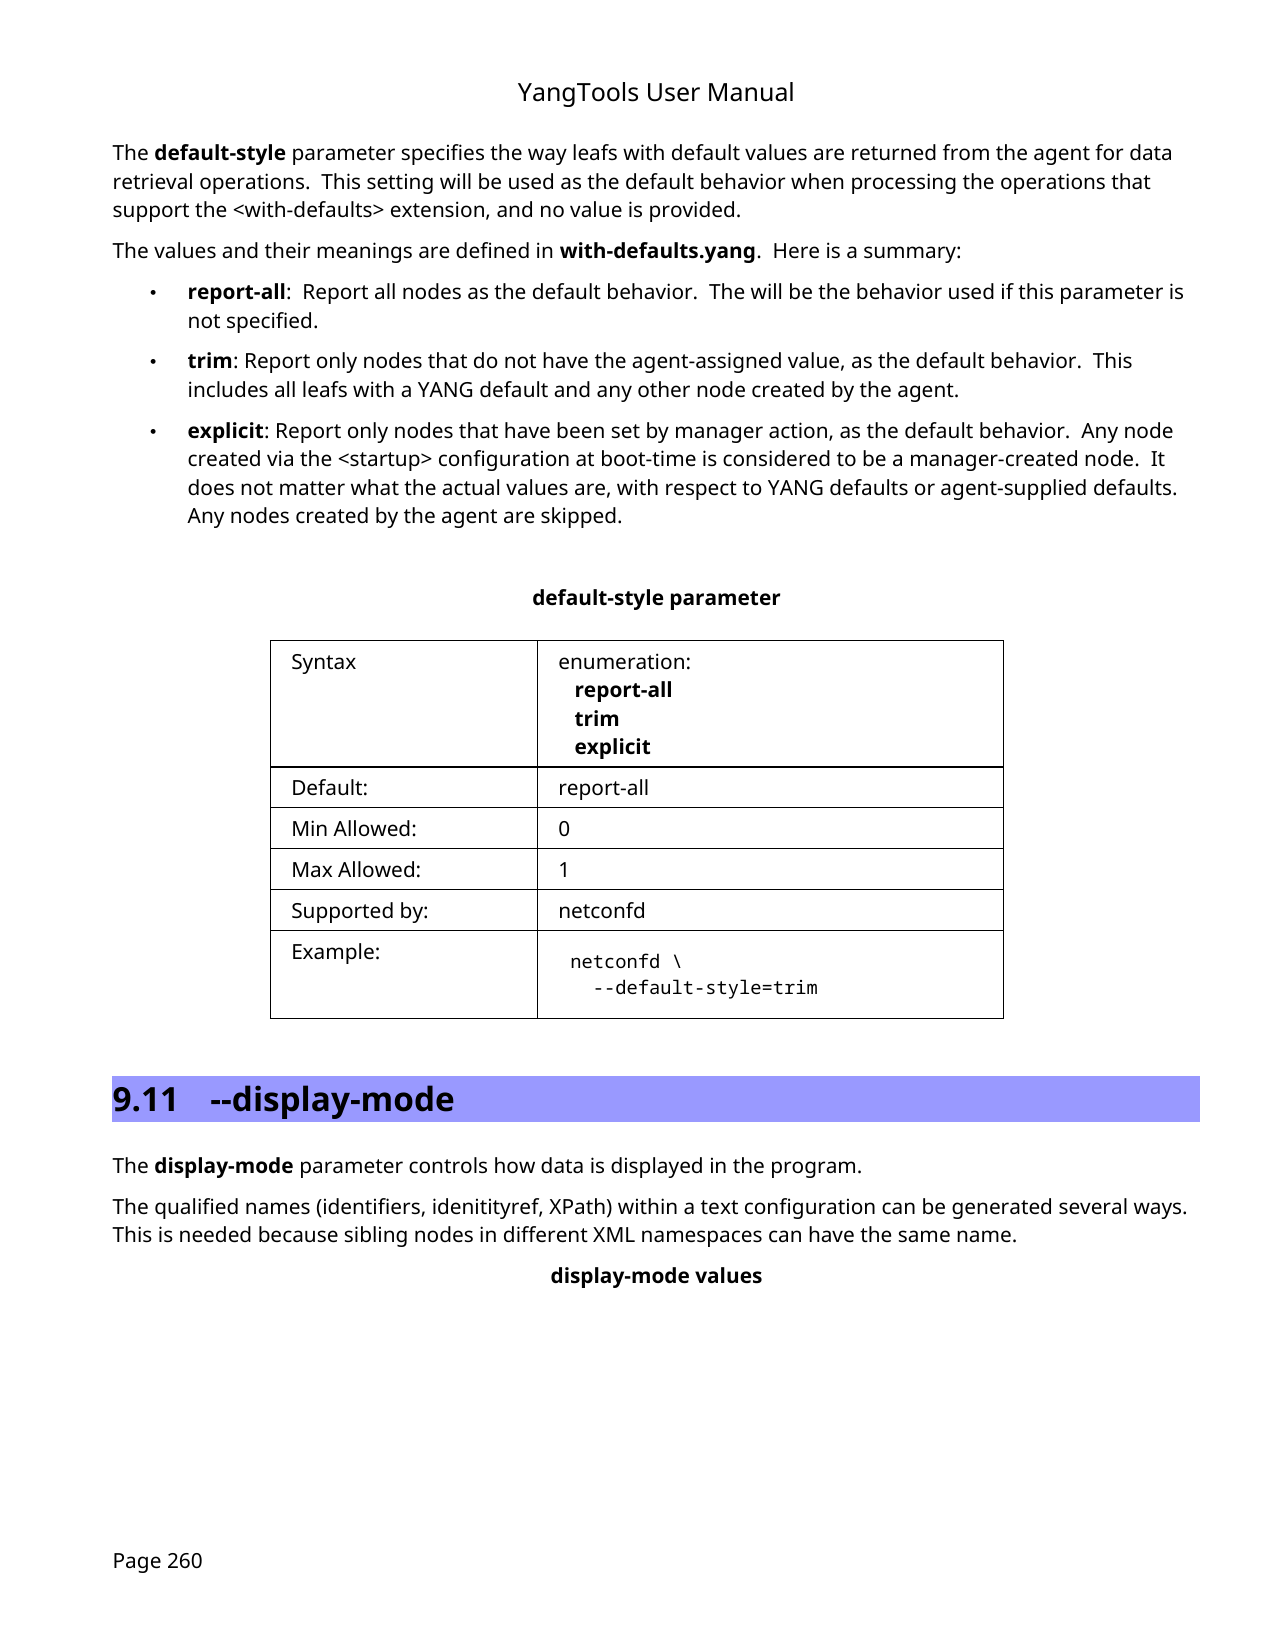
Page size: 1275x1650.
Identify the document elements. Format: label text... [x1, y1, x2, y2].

table_cell report-all [538, 768, 1003, 807]
table_header Syntax [271, 641, 537, 766]
table_cell 0 [538, 808, 1003, 848]
table_cell netconfd [538, 890, 1003, 930]
subtitle display-mode values [127, 1261, 1185, 1289]
table_cell Min Allowed: [271, 808, 537, 848]
table_cell 1 [538, 849, 1003, 889]
list explicit: Report only nodes that have been set by manager action, as the default behavior. Any node created via the <startup> configuration at boot-time is considered to be a manager-created node. It does not matter what the actual values are, with respect to YANG defaults or agent-supplied defaults. Any nodes created by the agent are skipped. [150, 416, 1200, 530]
subtitle --display-mode [112, 1076, 1200, 1122]
table_header enumeration: report-all trim explicit [538, 641, 1003, 766]
table_cell Supported by: [271, 890, 537, 930]
table_cell Default: [271, 768, 537, 807]
table_cell Max Allowed: [271, 849, 537, 889]
text The values and their meanings are defined in with-defaults.yang. Here is a summary: [112, 236, 1200, 265]
text The qualified names (identifiers, idenitityref, XPath) within a text configuration can be generated several ways. This is needed because sibling nodes in different XML namespaces can have the same name. [112, 1192, 1200, 1249]
table_cell netconfd \ --default-style=trim [538, 931, 1003, 1018]
subtitle default-style parameter [127, 583, 1185, 612]
list trim: Report only nodes that do not have the agent-assigned value, as the default behavior. This includes all leafs with a YANG default and any other node created by the agent. [150, 347, 1200, 403]
list report-all: Report all nodes as the default behavior. The will be the behavior used if this parameter is not specified. [150, 277, 1200, 334]
table_cell Example: [271, 931, 537, 1018]
text The default-style parameter specifies the way leafs with default values are returned from the agent for data retrieval operations. This setting will be used as the default behavior when processing the operations that support the <with-defaults> extension, and no value is provided. [112, 138, 1200, 224]
text The display-mode parameter controls how data is displayed in the program. [112, 1151, 1200, 1179]
